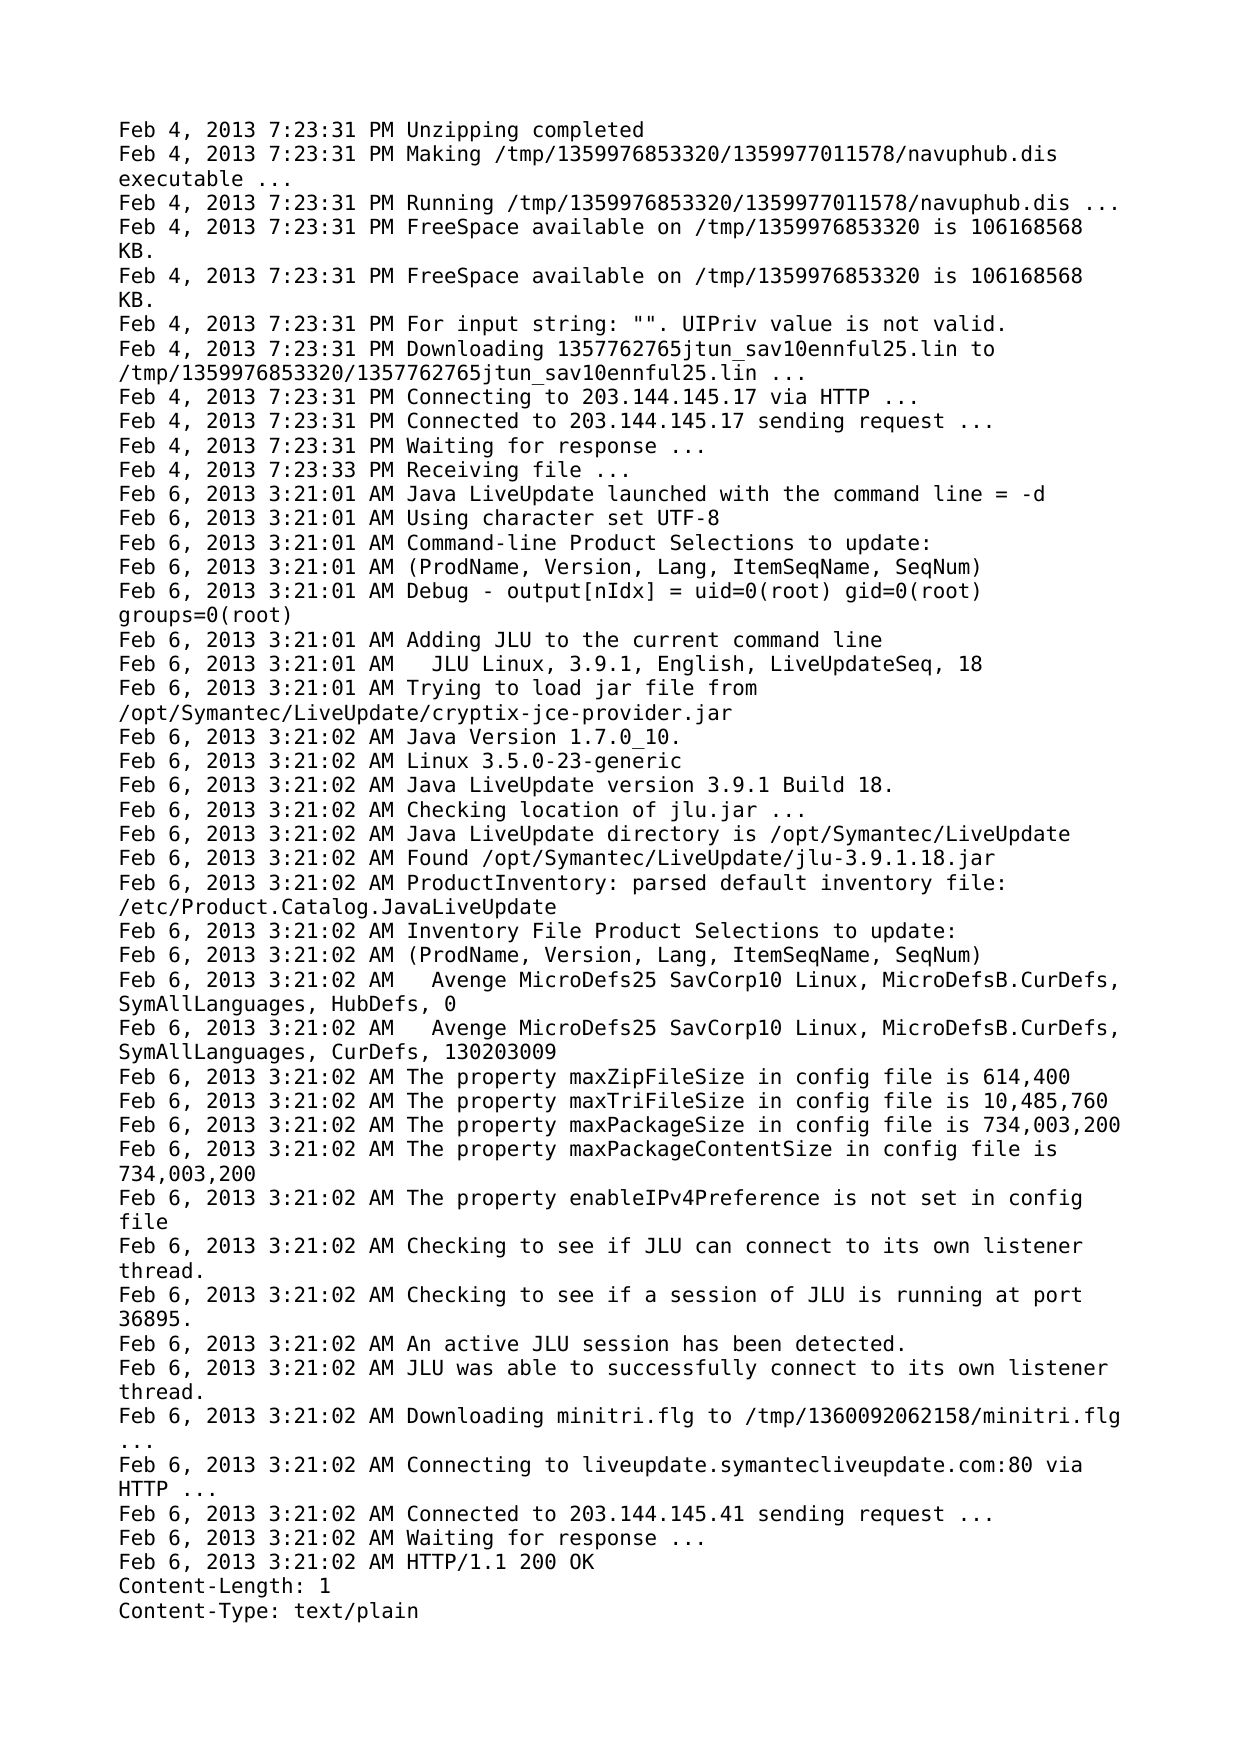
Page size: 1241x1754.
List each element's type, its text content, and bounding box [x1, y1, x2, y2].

text Feb 6, 2013 3:21:02 AM Avenge MicroDefs25 SavCorp10 Linux, MicroDefsB.CurDefs, SymAllLanguages, CurDefs, 130203009 [118, 1016, 1122, 1065]
text Feb 6, 2013 3:21:02 AM The property maxZipFileSize in config file is 614,400 [118, 1065, 1122, 1089]
text Feb 6, 2013 3:21:01 AM Java LiveUpdate launched with the command line = -d [118, 482, 1122, 506]
text Content-Type: text/plain [118, 1599, 1122, 1623]
text Feb 4, 2013 7:23:31 PM FreeSpace available on /tmp/1359976853320 is 106168568 KB. [118, 215, 1122, 264]
text Feb 6, 2013 3:21:01 AM Command-line Product Selections to update: [118, 531, 1122, 555]
text Feb 4, 2013 7:23:31 PM Connecting to 203.144.145.17 via HTTP ... [118, 385, 1122, 409]
text Feb 6, 2013 3:21:01 AM Trying to load jar file from /opt/Symantec/LiveUpdate/cryptix-jce-provider.jar [118, 676, 1122, 725]
text Feb 4, 2013 7:23:31 PM Waiting for response ... [118, 434, 1122, 458]
text Feb 6, 2013 3:21:02 AM The property enableIPv4Preference is not set in config file [118, 1186, 1122, 1234]
text Feb 6, 2013 3:21:02 AM Checking location of jlu.jar ... [118, 798, 1122, 822]
text Feb 6, 2013 3:21:02 AM Checking to see if a session of JLU is running at port 36895. [118, 1283, 1122, 1332]
text Feb 4, 2013 7:23:31 PM For input string: "". UIPriv value is not valid. [118, 312, 1122, 337]
text Feb 6, 2013 3:21:02 AM The property maxPackageContentSize in config file is 734,003,200 [118, 1137, 1122, 1186]
text Content-Length: 1 [118, 1574, 1122, 1599]
text Feb 6, 2013 3:21:02 AM The property maxTriFileSize in config file is 10,485,760 [118, 1089, 1122, 1113]
text Feb 6, 2013 3:21:02 AM Linux 3.5.0-23-generic [118, 749, 1122, 773]
text Feb 4, 2013 7:23:31 PM Making /tmp/1359976853320/1359977011578/navuphub.dis executable ... [118, 142, 1122, 191]
text Feb 6, 2013 3:21:01 AM (ProdName, Version, Lang, ItemSeqName, SeqNum) [118, 555, 1122, 579]
text Feb 6, 2013 3:21:02 AM An active JLU session has been detected. [118, 1332, 1122, 1356]
text Feb 6, 2013 3:21:02 AM Connected to 203.144.145.41 sending request ... [118, 1502, 1122, 1526]
text Feb 6, 2013 3:21:02 AM Found /opt/Symantec/LiveUpdate/jlu-3.9.1.18.jar [118, 846, 1122, 871]
text Feb 6, 2013 3:21:02 AM Checking to see if JLU can connect to its own listener thread. [118, 1234, 1122, 1283]
text Feb 6, 2013 3:21:02 AM Inventory File Product Selections to update: [118, 919, 1122, 943]
text Feb 6, 2013 3:21:02 AM Java LiveUpdate directory is /opt/Symantec/LiveUpdate [118, 822, 1122, 846]
text Feb 6, 2013 3:21:02 AM (ProdName, Version, Lang, ItemSeqName, SeqNum) [118, 943, 1122, 968]
text Feb 6, 2013 3:21:02 AM Downloading minitri.flg to /tmp/1360092062158/minitri.flg ... [118, 1404, 1122, 1453]
text Feb 4, 2013 7:23:31 PM FreeSpace available on /tmp/1359976853320 is 106168568 KB. [118, 264, 1122, 312]
text Feb 6, 2013 3:21:02 AM Avenge MicroDefs25 SavCorp10 Linux, MicroDefsB.CurDefs, SymAllLanguages, HubDefs, 0 [118, 968, 1122, 1016]
text Feb 6, 2013 3:21:02 AM Connecting to liveupdate.symantecliveupdate.com:80 via HTTP ... [118, 1453, 1122, 1502]
text Feb 6, 2013 3:21:02 AM Waiting for response ... [118, 1526, 1122, 1550]
text Feb 4, 2013 7:23:31 PM Unzipping completed [118, 118, 1122, 142]
text Feb 4, 2013 7:23:31 PM Running /tmp/1359976853320/1359977011578/navuphub.dis ... [118, 191, 1122, 215]
text Feb 6, 2013 3:21:01 AM Using character set UTF-8 [118, 506, 1122, 531]
text Feb 6, 2013 3:21:02 AM ProductInventory: parsed default inventory file: /etc/Product.Catalog.JavaLiveUpdate [118, 871, 1122, 919]
text Feb 4, 2013 7:23:31 PM Downloading 1357762765jtun_sav10ennful25.lin to /tmp/1359976853320/1357762765jtun_sav10ennful25.lin ... [118, 337, 1122, 385]
text Feb 4, 2013 7:23:31 PM Connected to 203.144.145.17 sending request ... [118, 409, 1122, 434]
text Feb 6, 2013 3:21:02 AM Java LiveUpdate version 3.9.1 Build 18. [118, 773, 1122, 798]
text Feb 6, 2013 3:21:02 AM The property maxPackageSize in config file is 734,003,200 [118, 1113, 1122, 1137]
text Feb 6, 2013 3:21:02 AM HTTP/1.1 200 OK [118, 1550, 1122, 1574]
text Feb 6, 2013 3:21:01 AM Debug - output[nIdx] = uid=0(root) gid=0(root) groups=0(root) [118, 579, 1122, 628]
text Feb 6, 2013 3:21:02 AM Java Version 1.7.0_10. [118, 725, 1122, 749]
text Feb 6, 2013 3:21:01 AM JLU Linux, 3.9.1, English, LiveUpdateSeq, 18 [118, 652, 1122, 676]
text Feb 4, 2013 7:23:33 PM Receiving file ... [118, 458, 1122, 482]
text Feb 6, 2013 3:21:02 AM JLU was able to successfully connect to its own listener thread. [118, 1356, 1122, 1404]
text Feb 6, 2013 3:21:01 AM Adding JLU to the current command line [118, 628, 1122, 652]
